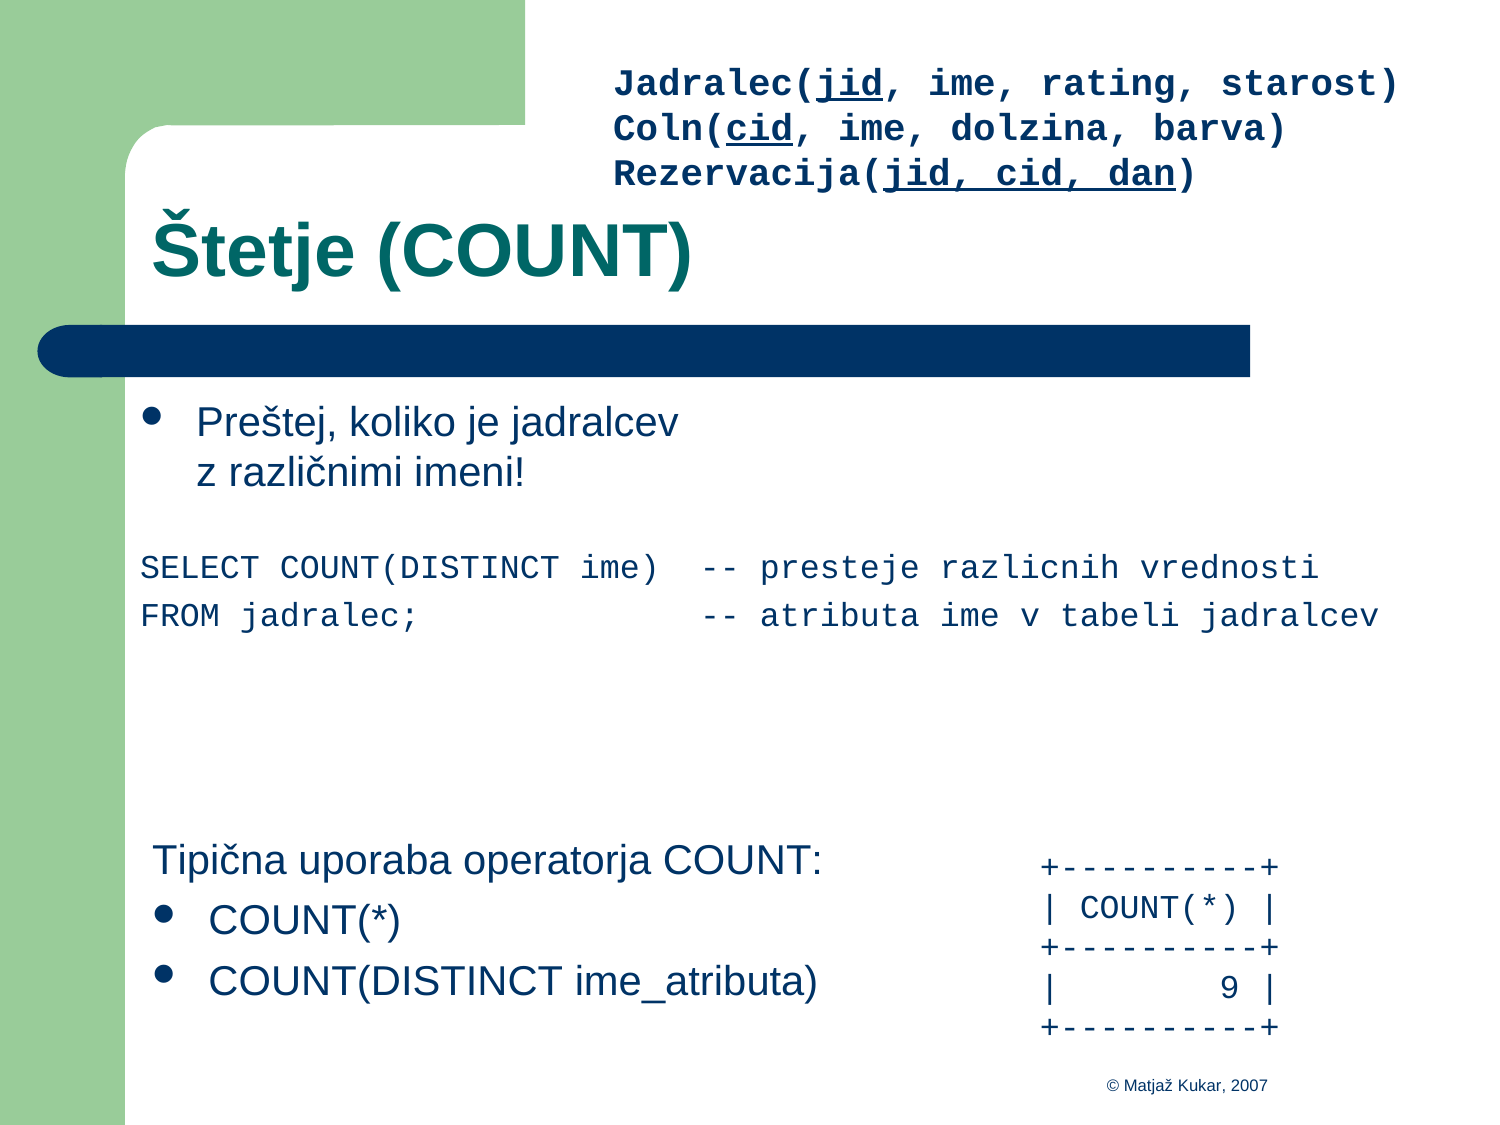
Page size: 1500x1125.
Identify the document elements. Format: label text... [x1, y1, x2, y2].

list SELECT COUNT(DISTINCT ime) -- presteje razlicnih vrednosti FROM jadralec; -- atributa ime v tabeli jadralcev [125, 537, 1476, 988]
text_box Jadralec(jid, ime, rating, starost) Coln(cid, ime, dolzina, barva) Rezervacija(jid, cid, dan) [523, 49, 1416, 201]
text_box © Matjaž Kukar, 2007 [949, 1025, 1426, 1103]
text_box +----------+ | COUNT(*) | +----------+ | 9 | +----------+ [1025, 837, 1500, 1053]
title Štetje (COUNT) [136, 136, 1414, 301]
text_box Tipična uporaba operatorja COUNT: COUNT(*) COUNT(DISTINCT ime_atributa) [137, 824, 850, 1088]
list Preštej, koliko je jadralcev z različnimi imeni! [125, 387, 713, 651]
